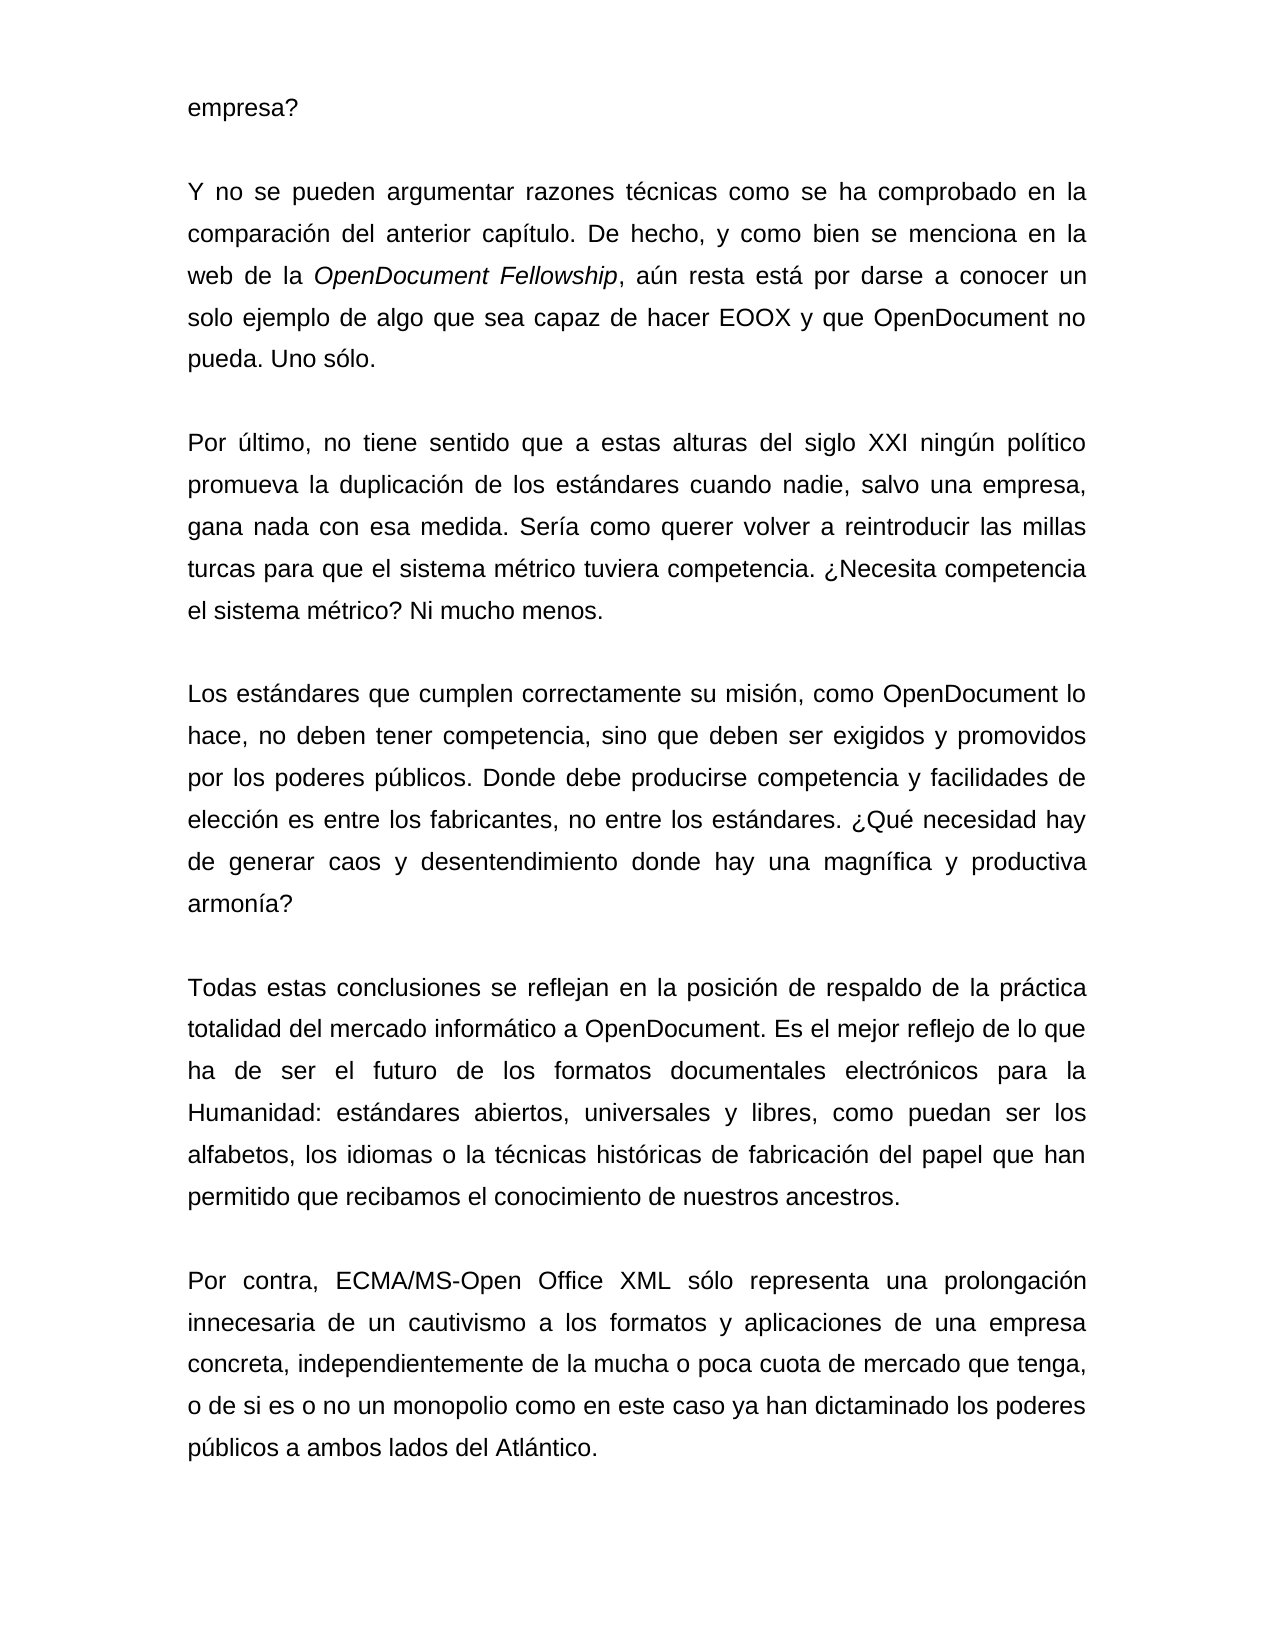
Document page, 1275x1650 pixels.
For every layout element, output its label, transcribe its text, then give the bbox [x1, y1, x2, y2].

text Por último, no tiene sentido que a estas alturas del siglo XXI ningún político promueva la duplicación de los estándares cuando nadie, salvo una empresa, gana nada con esa medida. Sería como querer volver a reintroducir las millas turcas para que el sistema métrico tuviera competencia. ¿Necesita competencia el sistema métrico? Ni mucho menos. [187, 429, 1088, 624]
text Y no se pueden argumentar razones técnicas como se ha comprobado en la comparación del anterior capítulo. De hecho, y como bien se menciona en la web de la OpenDocument Fellowship, aún resta está por darse a conocer un solo ejemplo de algo que sea capaz de hacer EOOX y que OpenDocument no pueda. Uno sólo. [187, 178, 1088, 373]
text Los estándares que cumplen correctamente su misión, como OpenDocument lo hace, no deben tener competencia, sino que deben ser exigidos y promovidos por los poderes públicos. Donde debe producirse competencia y facilidades de elección es entre los fabricantes, no entre los estándares. ¿Qué necesidad hay de generar caos y desentendimiento donde hay una magnífica y productiva armonía? [187, 680, 1088, 917]
text empresa? [187, 94, 1088, 122]
text Por contra, ECMA/MS-Open Office XML sólo representa una prolongación innecesaria de un cautivismo a los formatos y aplicaciones de una empresa concreta, independientemente de la mucha o poca cuota de mercado que tenga, o de si es o no un monopolio como en este caso ya han dictaminado los poderes públicos a ambos lados del Atlántico. [187, 1266, 1088, 1462]
text Todas estas conclusiones se reflejan en la posición de respaldo de la práctica totalidad del mercado informático a OpenDocument. Es el mejor reflejo de lo que ha de ser el futuro de los formatos documentales electrónicos para la Humanidad: estándares abiertos, universales y libres, como puedan ser los alfabetos, los idiomas o la técnicas históricas de fabricación del papel que han permitido que recibamos el conocimiento de nuestros ancestros. [187, 973, 1088, 1211]
